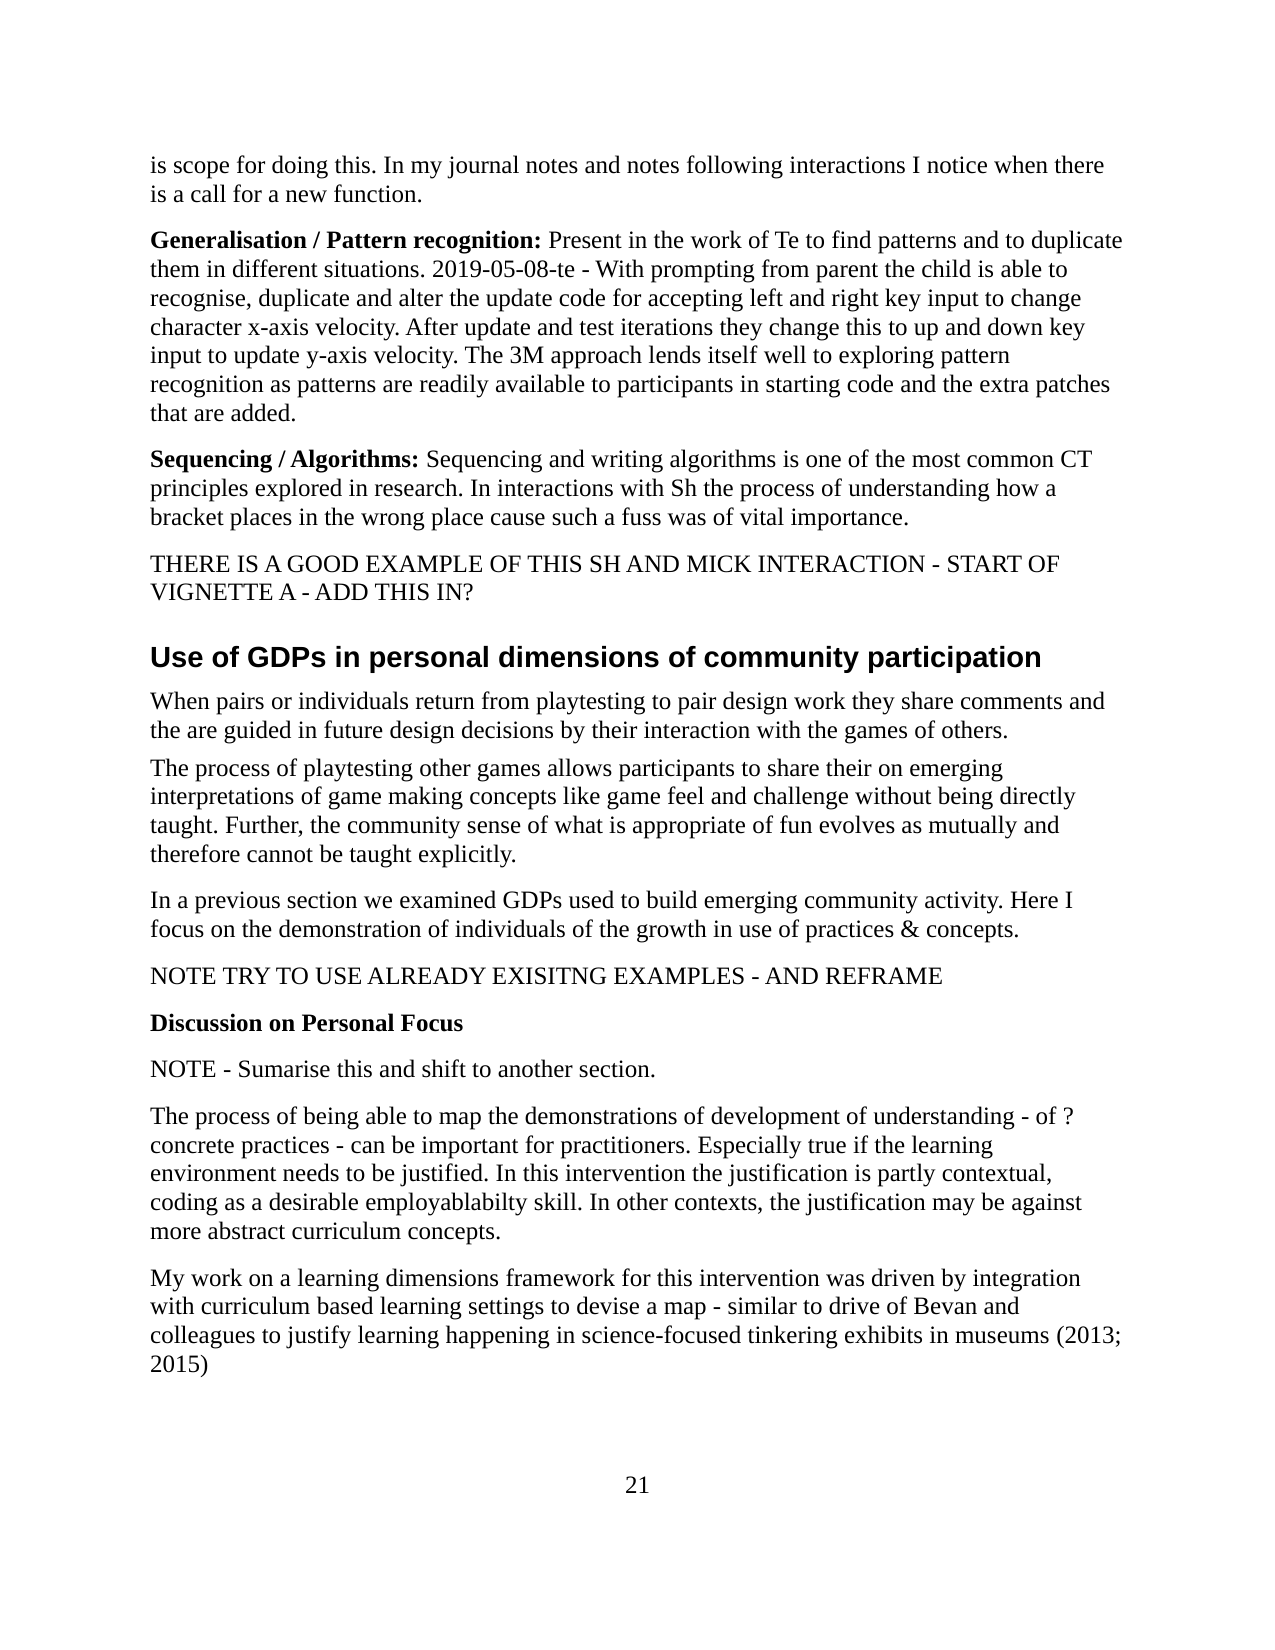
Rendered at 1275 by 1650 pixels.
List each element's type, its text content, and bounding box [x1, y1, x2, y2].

text is scope for doing this. In my journal notes and notes following interactions I notice when there is a call for a new function. [150, 150, 1125, 207]
text My work on a learning dimensions framework for this intervention was driven by integration with curriculum based learning settings to devise a map - similar to drive of Bevan and colleagues to justify learning happening in science-focused tinkering exhibits in museums (2013; 2015) [150, 1263, 1125, 1378]
text When pairs or individuals return from playtesting to pair design work they share comments and the are guided in future design decisions by their interaction with the games of others. [150, 686, 1125, 744]
text THERE IS A GOOD EXAMPLE OF THIS SH AND MICK INTERACTION - START OF VIGNETTE A - ADD THIS IN? [150, 549, 1125, 606]
text Discussion on Personal Focus [150, 1008, 1125, 1036]
text The process of playtesting other games allows participants to share their on emerging interpretations of game making concepts like game feel and challenge without being directly taught. Further, the community sense of what is appropriate of fun evolves as mutually and therefore cannot be taught explicitly. [150, 753, 1125, 868]
text In a previous section we examined GDPs used to build emerging community activity. Here I focus on the demonstration of individuals of the growth in use of practices & concepts. [150, 886, 1125, 943]
text NOTE TRY TO USE ALREADY EXISITNG EXAMPLES - AND REFRAME [150, 961, 1125, 990]
text Generalisation / Pattern recognition: Present in the work of Te to find patterns and to duplicate them in different situations. 2019-05-08-te - With prompting from parent the child is able to recognise, duplicate and alter the update code for accepting left and right key input to change character x-axis velocity. After update and test iterations they change this to up and down key input to update y-axis velocity. The 3M approach lends itself well to exploring pattern recognition as patterns are readily available to participants in starting code and the extra patches that are added. [150, 225, 1125, 427]
text NOTE - Sumarise this and shift to another section. [150, 1054, 1125, 1083]
subtitle Use of GDPs in personal dimensions of community participation [150, 640, 1125, 674]
text Sequencing / Algorithms: Sequencing and writing algorithms is one of the most common CT principles explored in research. In interactions with Sh the process of understanding how a bracket places in the wrong place cause such a fuss was of vital importance. [150, 444, 1125, 531]
text The process of being able to map the demonstrations of development of understanding - of ? concrete practices - can be important for practitioners. Especially true if the learning environment needs to be justified. In this intervention the justification is partly contextual, coding as a desirable employablabilty skill. In other contexts, the justification may be against more abstract curriculum concepts. [150, 1101, 1125, 1245]
